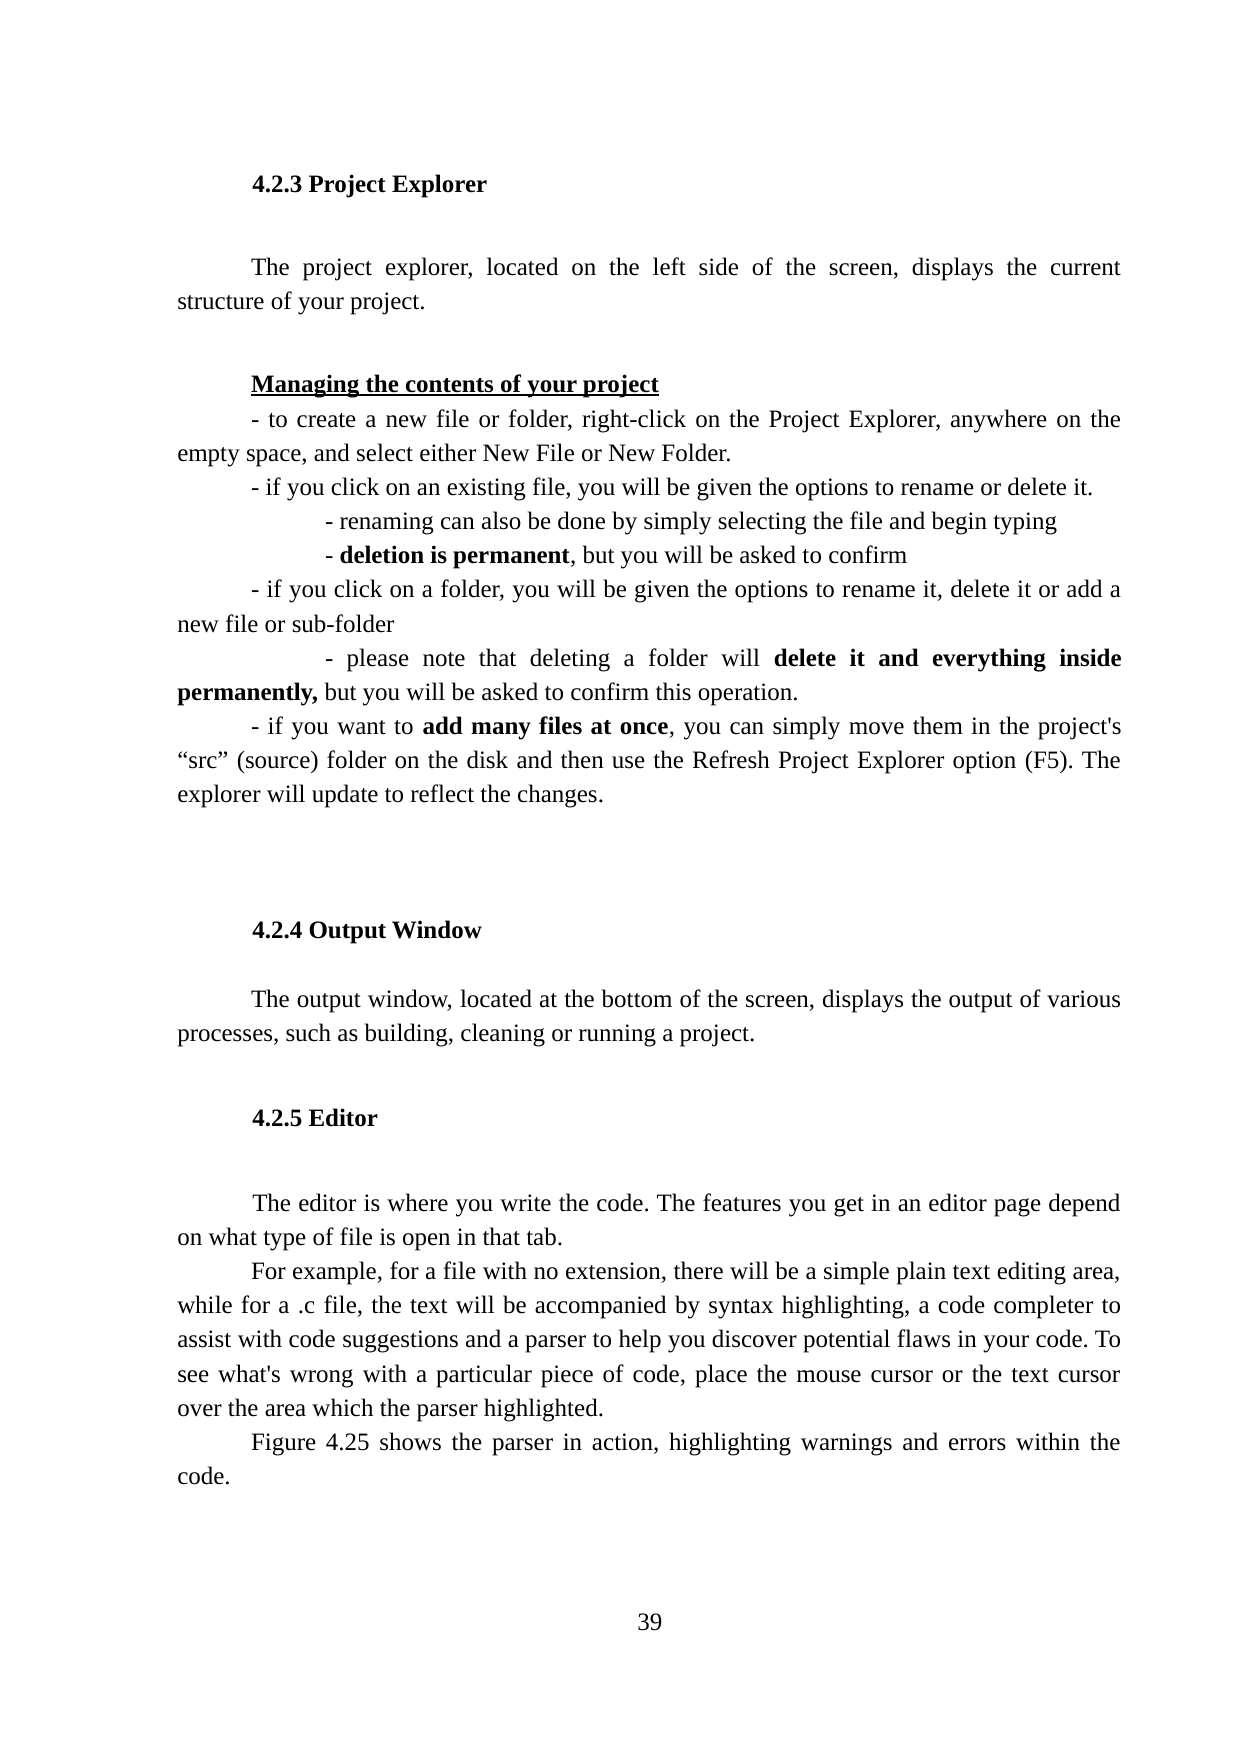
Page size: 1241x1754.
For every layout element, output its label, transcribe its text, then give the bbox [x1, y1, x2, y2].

text The editor is where you write the code. The features you get in an editor page depend on what type of file is open in that tab. [177, 1188, 1122, 1251]
text The project explorer, located on the left side of the screen, displays the current structure of your project. [177, 252, 1122, 315]
text - to create a new file or folder, right-click on the Project Explorer, anywhere on the empty space, and select either New File or New Folder. [177, 404, 1122, 467]
text - if you click on an existing file, you will be given the options to rename or delete it. [177, 472, 1122, 501]
text - if you want to add many files at once, you can simply move them in the project's “src” (source) folder on the disk and then use the Refresh Project Explorer option (F5). The explorer will update to reflect the changes. [177, 711, 1122, 808]
text - deletion is permanent, but you will be asked to confirm [177, 540, 1122, 569]
subtitle 4.2.3 Project Explorer [177, 169, 1122, 198]
subtitle 4.2.4 Output Window [177, 915, 1122, 944]
text - renaming can also be done by simply selecting the file and begin typing [177, 506, 1122, 535]
text The output window, located at the bottom of the screen, displays the output of various processes, such as building, cleaning or running a project. [177, 984, 1122, 1047]
text For example, for a file with no extension, there will be a simple plain text editing area, while for a .c file, the text will be accompanied by syntax highlighting, a code completer to assist with code suggestions and a parser to help you discover potential flaws in your code. To see what's wrong with a particular piece of code, place the mouse cursor or the text cursor over the area which the parser highlighted. [177, 1256, 1122, 1422]
text Managing the contents of your project [177, 369, 1122, 398]
subtitle 4.2.5 Editor [177, 1103, 1122, 1132]
text - please note that deleting a folder will delete it and everything inside permanently, but you will be asked to confirm this operation. [177, 643, 1122, 706]
text Figure 4.25 shows the parser in action, highlighting warnings and errors within the code. [177, 1427, 1122, 1490]
text - if you click on a folder, you will be given the options to rename it, delete it or add a new file or sub-folder [177, 574, 1122, 637]
